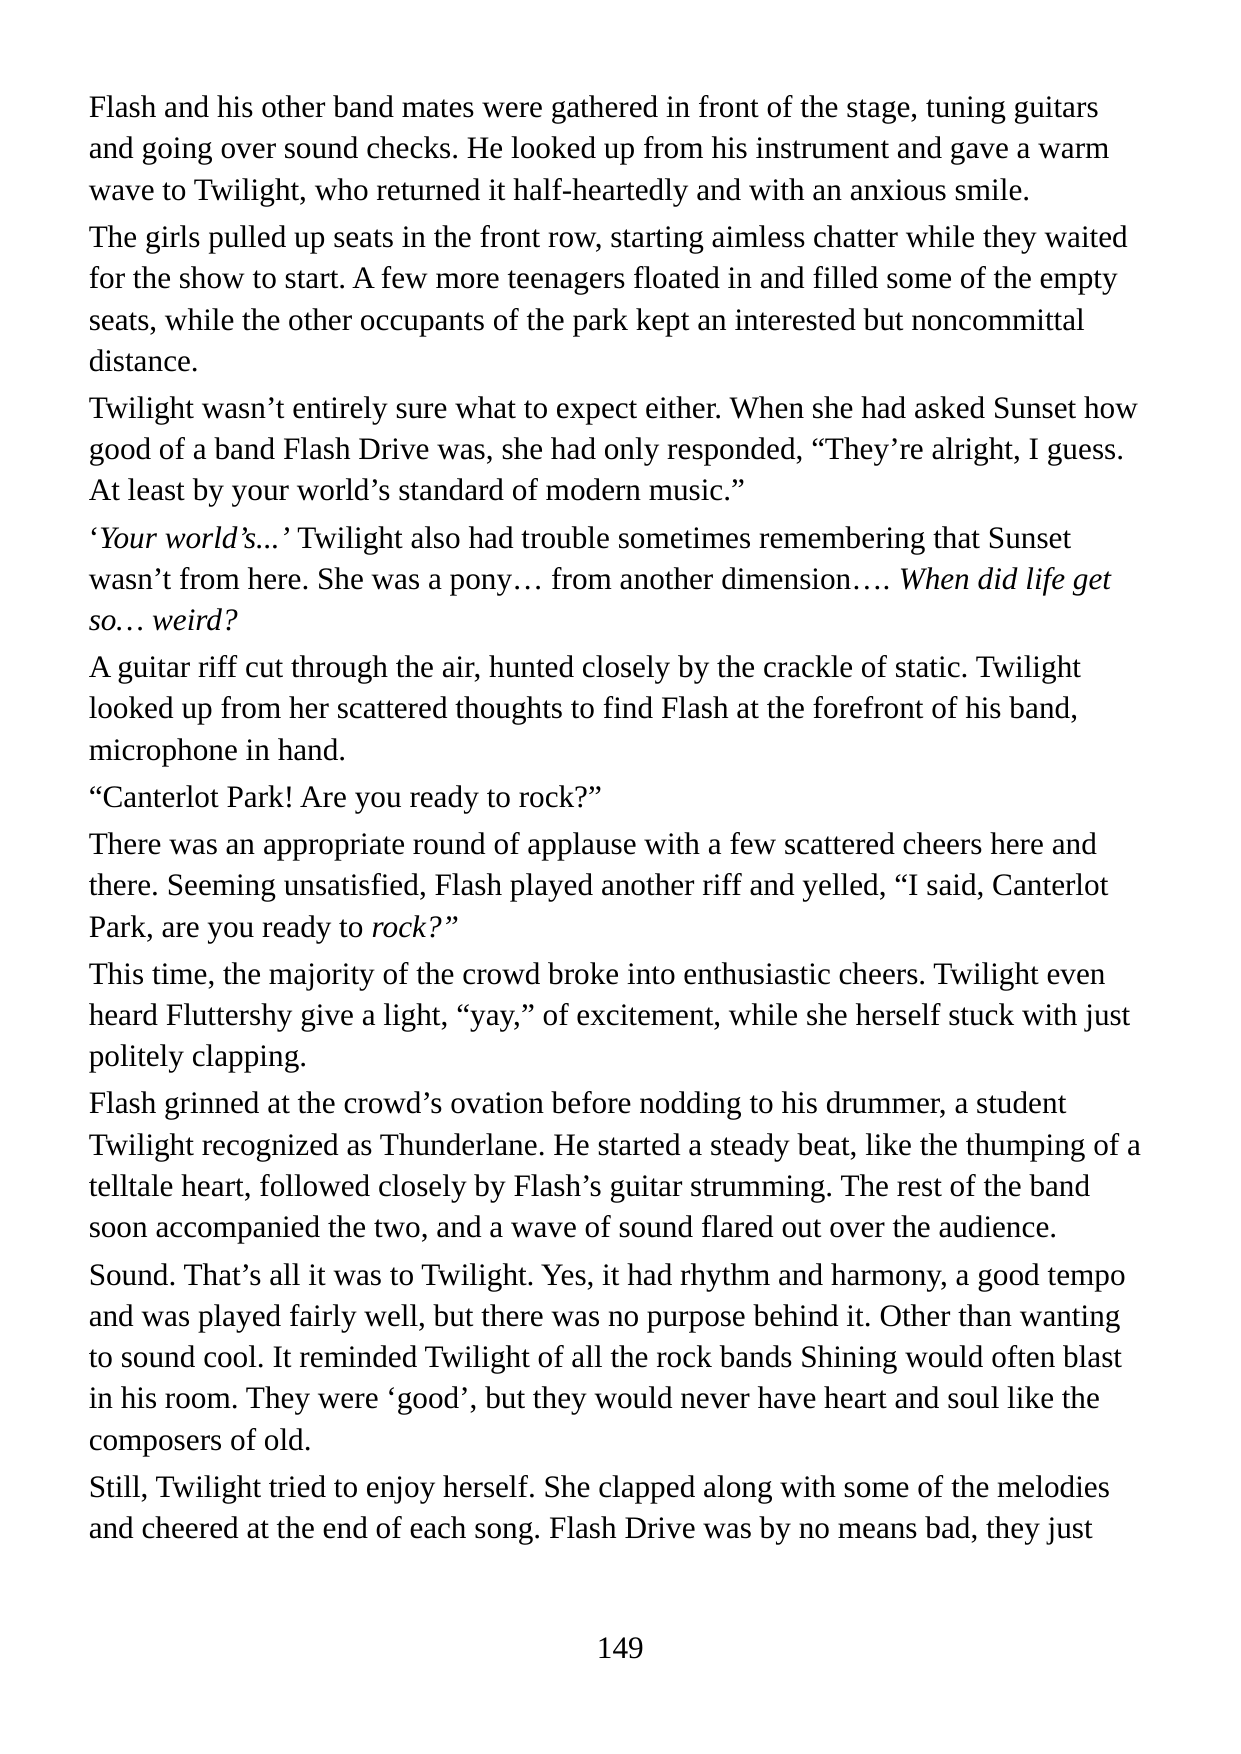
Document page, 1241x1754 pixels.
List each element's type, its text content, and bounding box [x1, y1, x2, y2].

text Flash grinned at the crowd’s ovation before nodding to his drummer, a student Twilight recognized as Thunderlane. He started a steady beat, like the thumping of a telltale heart, followed closely by Flash’s guitar strumming. The rest of the band soon accompanied the two, and a wave of sound flared out over the audience. [88, 1085, 1152, 1244]
text The girls pulled up seats in the front row, starting aimless chatter while they waited for the show to start. A few more teenagers floated in and filled some of the empty seats, while the other occupants of the park kept an interested but noncommittal distance. [88, 218, 1152, 378]
text This time, the majority of the crowd broke into enthusiastic cheers. Twilight even heard Fluttershy give a light, “yay,” of excitement, while she herself stuck with just politely clapping. [88, 955, 1152, 1073]
text Sound. That’s all it was to Twilight. Yes, it had rhythm and harmony, a good tempo and was played fairly well, but there was no purpose behind it. Other than wanting to sound cool. It reminded Twilight of all the rock bands Shining would often blast in his room. They were ‘good’, but they would never have heart and soul like the composers of old. [88, 1256, 1152, 1457]
text Twilight wasn’t entirely sure what to expect either. When she had asked Sunset how good of a band Flash Drive was, she had only responded, “They’re alright, I guess. At least by your world’s standard of modern music.” [88, 389, 1152, 508]
text Flash and his other band mates were gathered in front of the stage, tuning guitars and going over sound checks. He looked up from his instrument and gave a warm wave to Twilight, who returned it half-heartedly and with an anxious smile. [88, 88, 1152, 207]
text Still, Twilight tried to enjoy herself. She clapped along with some of the melodies and cheered at the end of each song. Flash Drive was by no means bad, they just [88, 1468, 1152, 1545]
text ‘Your world’s...’ Twilight also had trouble sometimes remembering that Sunset wasn’t from here. She was a pony… from another dimension…. When did life get so… weird? [88, 519, 1152, 637]
text “Canterlot Park! Are you ready to rock?” [88, 778, 1152, 814]
text A guitar riff cut through the air, hunted closely by the crackle of static. Twilight looked up from her scattered thoughts to find Flash at the forefront of his band, microphone in hand. [88, 648, 1152, 767]
text There was an appropriate round of applause with a few scattered cheers here and there. Seeming unsatisfied, Flash played another riff and yelled, “I said, Canterlot Park, are you ready to rock?” [88, 825, 1152, 944]
